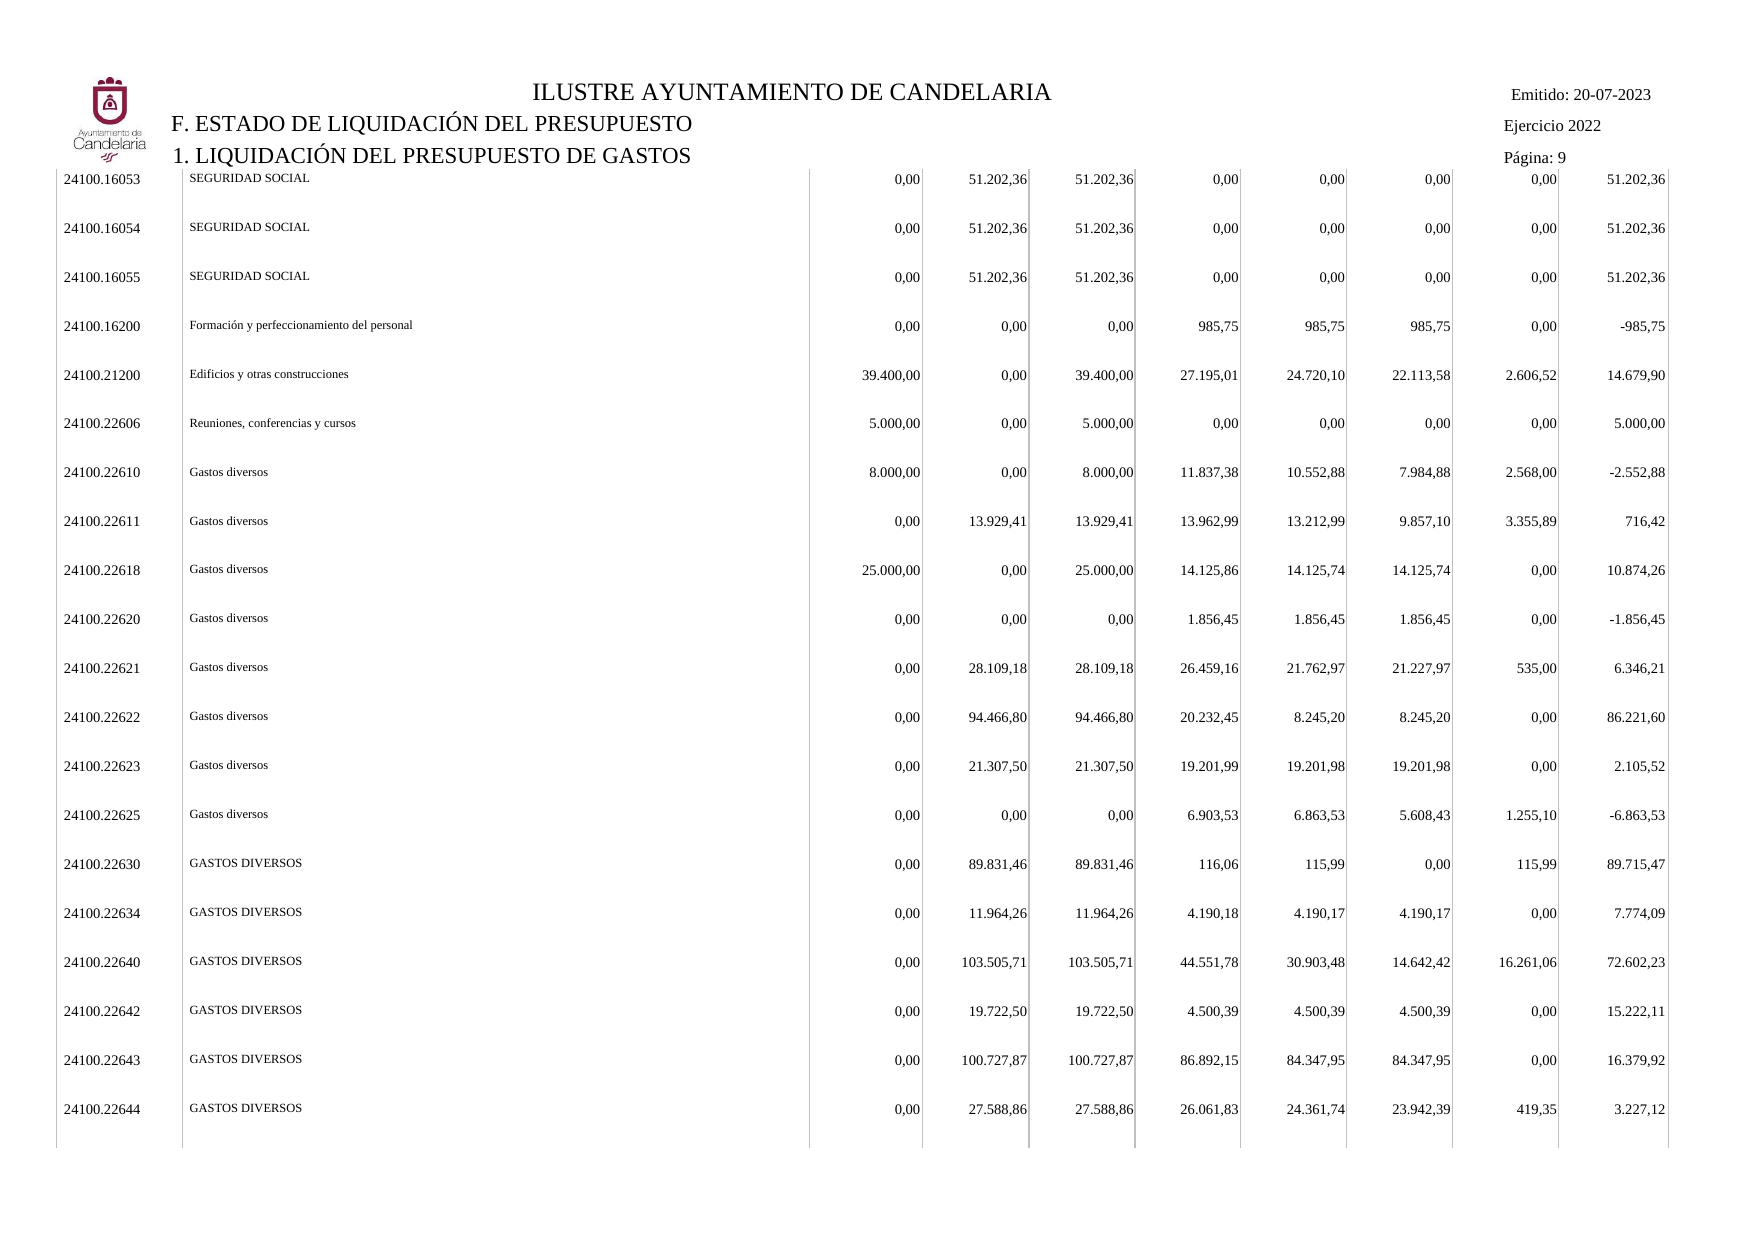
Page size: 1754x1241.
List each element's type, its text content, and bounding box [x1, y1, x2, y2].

table_cell 19.201,99 [1136, 756, 1240, 805]
table_cell 1.856,45 [1241, 610, 1346, 658]
table_cell 19.201,98 [1241, 756, 1346, 805]
table_cell 9.857,10 [1347, 512, 1452, 561]
table_cell 0,00 [1453, 1050, 1558, 1099]
table_cell 0,00 [923, 414, 1028, 463]
table_cell 51.202,36 [1559, 218, 1668, 267]
table_cell Gastos diversos [183, 805, 461, 854]
table_cell 24100.16053 [57, 169, 182, 218]
table_cell 0,00 [810, 952, 922, 1001]
table_cell 84.347,95 [1241, 1050, 1346, 1099]
table_cell 15.222,11 [1559, 1001, 1668, 1050]
table_cell Gastos diversos [183, 512, 461, 561]
table_cell 24100.22643 [57, 1050, 182, 1099]
table_cell 0,00 [1030, 610, 1134, 658]
table_cell 13.929,41 [923, 512, 1028, 561]
table_cell Edificios y otras construcciones [183, 365, 461, 414]
table_cell 20.232,45 [1136, 708, 1240, 756]
table_cell 25.000,00 [1030, 561, 1134, 609]
table_cell 7.984,88 [1347, 463, 1452, 512]
table_cell 89.831,46 [1030, 854, 1134, 903]
table_cell SEGURIDAD SOCIAL [183, 169, 461, 218]
table_cell 24100.22640 [57, 952, 182, 1001]
table_cell 0,00 [810, 854, 922, 903]
table_cell [461, 756, 809, 805]
table_cell Gastos diversos [183, 610, 461, 658]
table_cell 0,00 [810, 218, 922, 267]
table_cell -2.552,88 [1559, 463, 1668, 512]
table_cell 0,00 [810, 1050, 922, 1099]
table_cell 19.201,98 [1347, 756, 1452, 805]
table_cell 3.355,89 [1453, 512, 1558, 561]
table_cell 0,00 [1453, 414, 1558, 463]
table_cell 8.245,20 [1241, 708, 1346, 756]
table_cell 0,00 [1453, 267, 1558, 316]
table_cell SEGURIDAD SOCIAL [183, 267, 461, 316]
table_cell 0,00 [810, 512, 922, 561]
table_cell 419,35 [1453, 1099, 1558, 1148]
table_cell 26.459,16 [1136, 659, 1240, 707]
table_cell 0,00 [810, 610, 922, 658]
table_cell [461, 610, 809, 658]
table_cell 8.000,00 [810, 463, 922, 512]
table_cell 24100.16055 [57, 267, 182, 316]
table_cell 0,00 [1453, 316, 1558, 365]
table_cell 30.903,48 [1241, 952, 1346, 1001]
table_cell 21.307,50 [1030, 756, 1134, 805]
table_cell 51.202,36 [1030, 267, 1134, 316]
table_cell Reuniones, conferencias y cursos [183, 414, 461, 463]
table_cell 24100.22634 [57, 903, 182, 952]
table_cell 0,00 [1453, 169, 1558, 218]
table_cell [461, 512, 809, 561]
table_cell 14.642,42 [1347, 952, 1452, 1001]
table_cell GASTOS DIVERSOS [183, 854, 461, 903]
table_cell 0,00 [1347, 267, 1452, 316]
table_cell 8.245,20 [1347, 708, 1452, 756]
table_cell [461, 1050, 809, 1099]
table_cell Gastos diversos [183, 756, 461, 805]
table_cell 39.400,00 [810, 365, 922, 414]
table_cell 0,00 [923, 561, 1028, 609]
table_cell 0,00 [1241, 414, 1346, 463]
table_cell 0,00 [1241, 267, 1346, 316]
table_cell 0,00 [923, 365, 1028, 414]
table_cell 51.202,36 [923, 169, 1028, 218]
table_cell 2.606,52 [1453, 365, 1558, 414]
table_cell 0,00 [923, 316, 1028, 365]
table_cell 51.202,36 [1030, 218, 1134, 267]
table_cell 86.892,15 [1136, 1050, 1240, 1099]
table_cell 3.227,12 [1559, 1099, 1668, 1148]
table_cell [461, 903, 809, 952]
table_cell 24100.22621 [57, 659, 182, 707]
table_cell 72.602,23 [1559, 952, 1668, 1001]
table_cell 86.221,60 [1559, 708, 1668, 756]
table_cell 21.307,50 [923, 756, 1028, 805]
table_cell Gastos diversos [183, 708, 461, 756]
table_cell -1.856,45 [1559, 610, 1668, 658]
table_cell Gastos diversos [183, 463, 461, 512]
table_cell 27.588,86 [1030, 1099, 1134, 1148]
table_cell [461, 561, 809, 609]
table_cell 94.466,80 [923, 708, 1028, 756]
table_cell 14.679,90 [1559, 365, 1668, 414]
table_cell 11.964,26 [923, 903, 1028, 952]
table_cell 23.942,39 [1347, 1099, 1452, 1148]
table_cell 115,99 [1453, 854, 1558, 903]
table_cell [461, 169, 809, 218]
table_cell [461, 659, 809, 707]
table_cell 4.500,39 [1347, 1001, 1452, 1050]
table_cell 0,00 [923, 610, 1028, 658]
table_cell 39.400,00 [1030, 365, 1134, 414]
table_cell [461, 1001, 809, 1050]
table_cell 0,00 [923, 463, 1028, 512]
table_cell 0,00 [1453, 756, 1558, 805]
table_cell 27.588,86 [923, 1099, 1028, 1148]
table_cell 4.190,17 [1241, 903, 1346, 952]
table_cell 14.125,86 [1136, 561, 1240, 609]
table_cell SEGURIDAD SOCIAL [183, 218, 461, 267]
table_cell Formación y perfeccionamiento del personal [183, 316, 461, 365]
table_cell 4.500,39 [1241, 1001, 1346, 1050]
table_cell 24100.16054 [57, 218, 182, 267]
table_cell 535,00 [1453, 659, 1558, 707]
table_cell [461, 1099, 809, 1148]
table_cell 0,00 [810, 805, 922, 854]
table_cell 0,00 [1453, 610, 1558, 658]
table_cell 51.202,36 [1559, 267, 1668, 316]
table_cell 0,00 [810, 1001, 922, 1050]
table_cell [461, 267, 809, 316]
table_cell Gastos diversos [183, 561, 461, 609]
table_cell -985,75 [1559, 316, 1668, 365]
table_cell 0,00 [810, 708, 922, 756]
table_cell 24100.22611 [57, 512, 182, 561]
table_cell 0,00 [1136, 267, 1240, 316]
table_cell 24100.21200 [57, 365, 182, 414]
table_cell [461, 316, 809, 365]
table_cell 51.202,36 [923, 218, 1028, 267]
table_cell [461, 952, 809, 1001]
table_cell 0,00 [1136, 169, 1240, 218]
table_cell 0,00 [1030, 805, 1134, 854]
table_cell 89.831,46 [923, 854, 1028, 903]
table_cell 0,00 [810, 756, 922, 805]
table_cell [461, 414, 809, 463]
table_cell 100.727,87 [923, 1050, 1028, 1099]
table_cell 16.379,92 [1559, 1050, 1668, 1099]
table_cell 1.856,45 [1347, 610, 1452, 658]
table_cell 13.212,99 [1241, 512, 1346, 561]
table_cell 24100.22620 [57, 610, 182, 658]
table_cell 51.202,36 [923, 267, 1028, 316]
table_cell 10.552,88 [1241, 463, 1346, 512]
table_cell [461, 805, 809, 854]
table_cell 0,00 [1453, 218, 1558, 267]
table_cell 5.000,00 [1030, 414, 1134, 463]
table_cell 24100.22622 [57, 708, 182, 756]
table_cell [461, 854, 809, 903]
table_cell 0,00 [810, 267, 922, 316]
table_cell 0,00 [1347, 218, 1452, 267]
table_cell GASTOS DIVERSOS [183, 1050, 461, 1099]
table_cell 94.466,80 [1030, 708, 1134, 756]
table_cell 24100.22610 [57, 463, 182, 512]
table_cell 103.505,71 [923, 952, 1028, 1001]
table_cell [461, 218, 809, 267]
table_cell [461, 365, 809, 414]
table_cell 4.190,18 [1136, 903, 1240, 952]
table_cell [461, 708, 809, 756]
table_cell 24100.22630 [57, 854, 182, 903]
table_cell 985,75 [1347, 316, 1452, 365]
table_cell 26.061,83 [1136, 1099, 1240, 1148]
table_cell 0,00 [810, 316, 922, 365]
table_cell 985,75 [1241, 316, 1346, 365]
table_cell 0,00 [810, 1099, 922, 1148]
table_cell 2.105,52 [1559, 756, 1668, 805]
table_cell 2.568,00 [1453, 463, 1558, 512]
table_cell 24100.22642 [57, 1001, 182, 1050]
table_cell 6.903,53 [1136, 805, 1240, 854]
table_cell 19.722,50 [1030, 1001, 1134, 1050]
table_cell 28.109,18 [1030, 659, 1134, 707]
table_cell 4.190,17 [1347, 903, 1452, 952]
table_cell 13.929,41 [1030, 512, 1134, 561]
table_cell 7.774,09 [1559, 903, 1668, 952]
table_cell 51.202,36 [1559, 169, 1668, 218]
table_cell 5.608,43 [1347, 805, 1452, 854]
table_cell 985,75 [1136, 316, 1240, 365]
table_cell -6.863,53 [1559, 805, 1668, 854]
table_cell 0,00 [1347, 854, 1452, 903]
table_cell 89.715,47 [1559, 854, 1668, 903]
table_cell [461, 463, 809, 512]
table_cell 11.837,38 [1136, 463, 1240, 512]
table_cell 24100.16200 [57, 316, 182, 365]
table_cell 0,00 [810, 903, 922, 952]
table_cell 0,00 [1347, 414, 1452, 463]
table_cell 0,00 [1453, 1001, 1558, 1050]
table_cell 0,00 [1030, 316, 1134, 365]
table_cell 6.863,53 [1241, 805, 1346, 854]
table_cell 0,00 [1453, 903, 1558, 952]
table_cell 44.551,78 [1136, 952, 1240, 1001]
table_cell 24100.22606 [57, 414, 182, 463]
table_cell 27.195,01 [1136, 365, 1240, 414]
table_cell 1.255,10 [1453, 805, 1558, 854]
table_cell 28.109,18 [923, 659, 1028, 707]
table_cell 716,42 [1559, 512, 1668, 561]
table_cell 4.500,39 [1136, 1001, 1240, 1050]
table_cell Gastos diversos [183, 659, 461, 707]
table_cell 24100.22625 [57, 805, 182, 854]
table_cell GASTOS DIVERSOS [183, 1099, 461, 1148]
table_cell 1.856,45 [1136, 610, 1240, 658]
table_cell 51.202,36 [1030, 169, 1134, 218]
table_cell 14.125,74 [1241, 561, 1346, 609]
table_cell 100.727,87 [1030, 1050, 1134, 1099]
table_cell 115,99 [1241, 854, 1346, 903]
table_cell 0,00 [923, 805, 1028, 854]
table_cell 10.874,26 [1559, 561, 1668, 609]
table_cell GASTOS DIVERSOS [183, 1001, 461, 1050]
table_cell 24100.22618 [57, 561, 182, 609]
table_cell 0,00 [1136, 218, 1240, 267]
table_cell 8.000,00 [1030, 463, 1134, 512]
table_cell 6.346,21 [1559, 659, 1668, 707]
table_cell 21.762,97 [1241, 659, 1346, 707]
table_cell 21.227,97 [1347, 659, 1452, 707]
table_cell 0,00 [1453, 708, 1558, 756]
table_cell 13.962,99 [1136, 512, 1240, 561]
table_cell 14.125,74 [1347, 561, 1452, 609]
table_cell 0,00 [810, 169, 922, 218]
table_cell 0,00 [1453, 561, 1558, 609]
table_cell 5.000,00 [810, 414, 922, 463]
table_cell GASTOS DIVERSOS [183, 903, 461, 952]
table_cell 24100.22644 [57, 1099, 182, 1148]
table_cell 0,00 [1347, 169, 1452, 218]
table_cell 22.113,58 [1347, 365, 1452, 414]
table_cell GASTOS DIVERSOS [183, 952, 461, 1001]
table_cell 24.361,74 [1241, 1099, 1346, 1148]
table_cell 0,00 [1136, 414, 1240, 463]
table_cell 0,00 [1241, 169, 1346, 218]
table_cell 24.720,10 [1241, 365, 1346, 414]
table_cell 11.964,26 [1030, 903, 1134, 952]
table_cell 0,00 [1241, 218, 1346, 267]
table_cell 19.722,50 [923, 1001, 1028, 1050]
table_cell 84.347,95 [1347, 1050, 1452, 1099]
table_cell 16.261,06 [1453, 952, 1558, 1001]
table_cell 116,06 [1136, 854, 1240, 903]
table_cell 24100.22623 [57, 756, 182, 805]
table_cell 25.000,00 [810, 561, 922, 609]
table_cell 103.505,71 [1030, 952, 1134, 1001]
table_cell 0,00 [810, 659, 922, 707]
table_cell 5.000,00 [1559, 414, 1668, 463]
